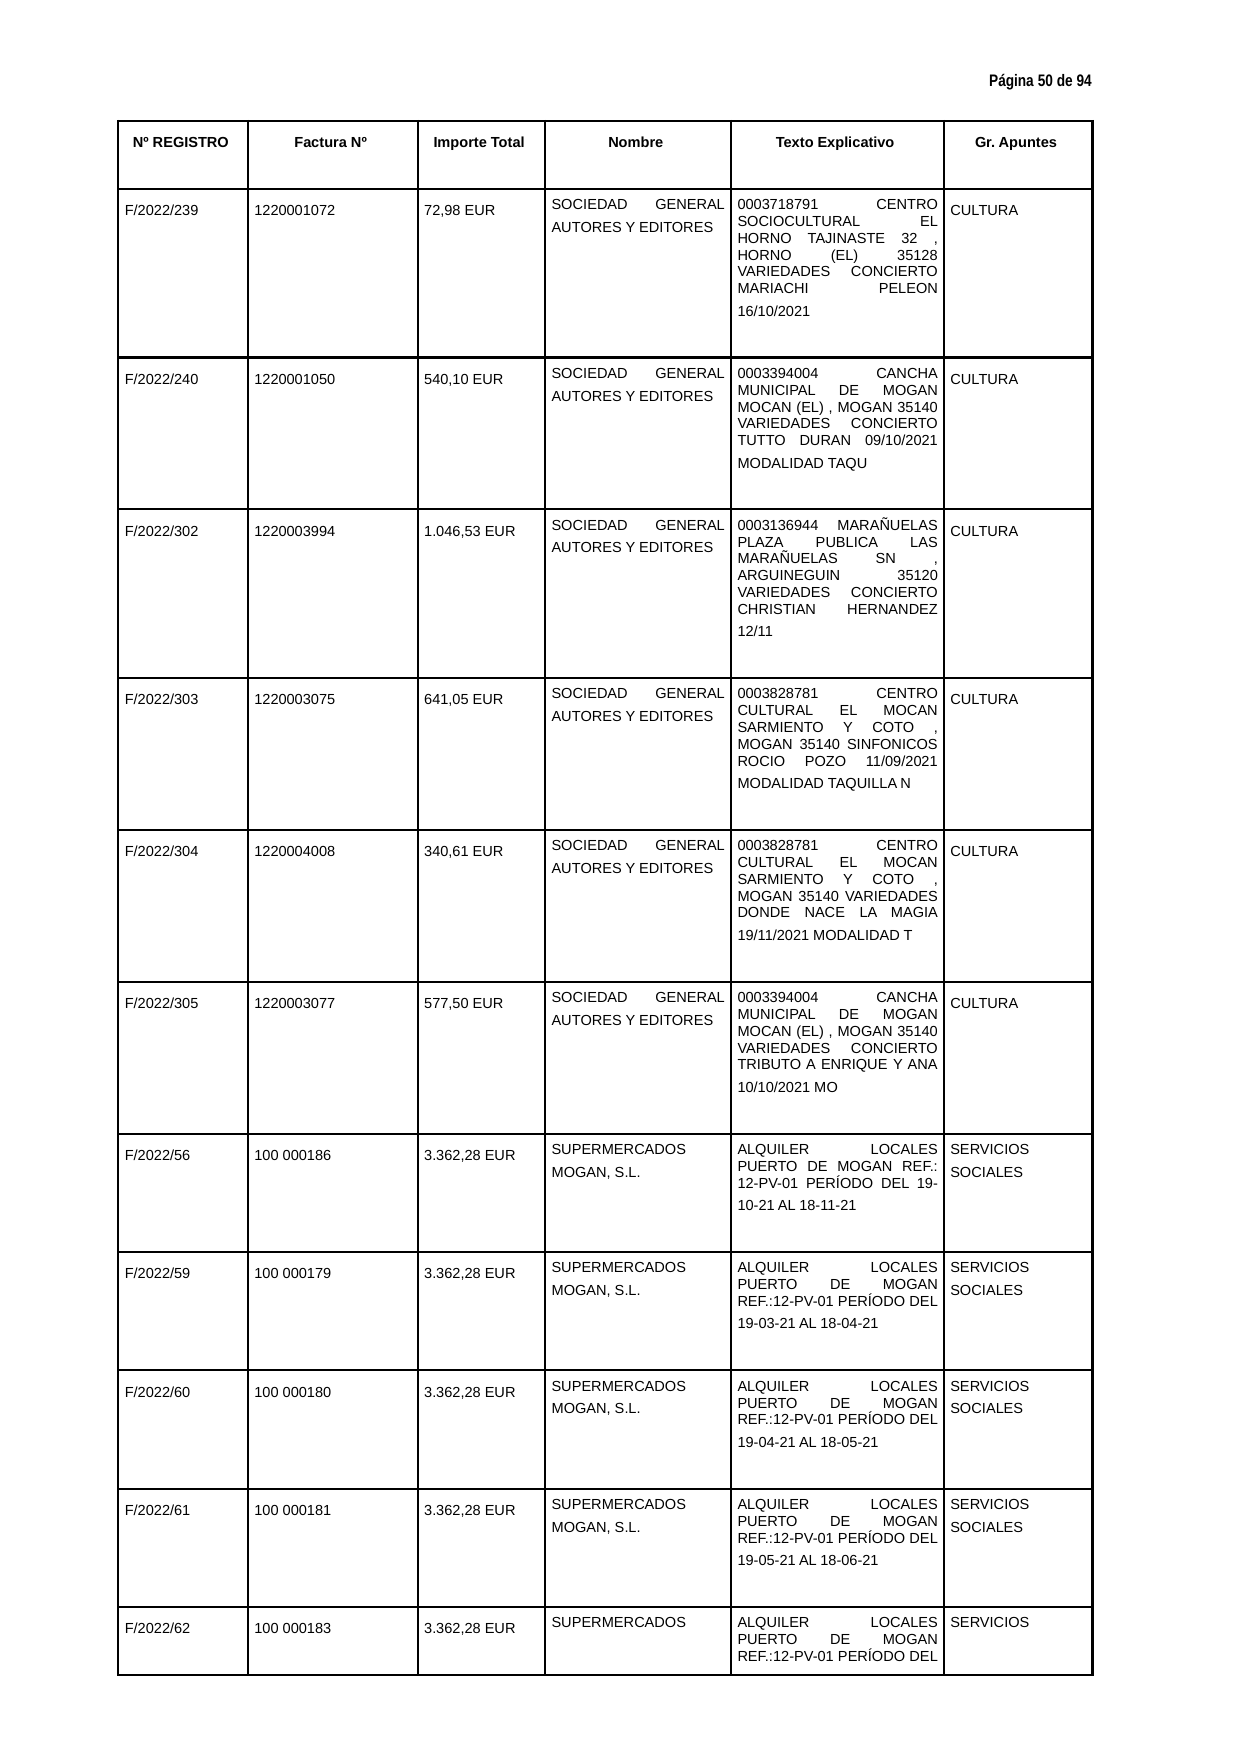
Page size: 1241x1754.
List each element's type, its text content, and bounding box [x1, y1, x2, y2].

table_cell 1220001072 [249, 190, 417, 356]
table_cell 1220003075 [249, 679, 417, 829]
table_cell SUPERMERCADOS MOGAN, S.L. [546, 1135, 730, 1251]
table_cell SERVICIOS SOCIALES [945, 1253, 1091, 1369]
table_cell SOCIEDAD GENERAL AUTORES Y EDITORES [546, 359, 730, 508]
table_cell 0003828781 CENTRO CULTURAL EL MOCAN SARMIENTO Y COTO , MOGAN 35140 VARIEDADES DONDE NACE LA MAGIA 19/11/2021 MODALIDAD T [732, 831, 943, 981]
table_cell 100 000179 [249, 1253, 417, 1369]
table_cell CULTURA [945, 983, 1091, 1132]
table_cell 1220003994 [249, 510, 417, 677]
table_cell SUPERMERCADOS MOGAN, S.L. [546, 1490, 730, 1606]
table_cell 3.362,28 EUR [419, 1490, 544, 1606]
table_header Gr. Apuntes [945, 122, 1091, 188]
table_header Factura Nº [249, 122, 417, 188]
table_cell F/2022/240 [119, 359, 247, 508]
table_cell F/2022/60 [119, 1371, 247, 1487]
table_cell SERVICIOS SOCIALES [945, 1135, 1091, 1251]
table_cell 72,98 EUR [419, 190, 544, 356]
table_cell 1220003077 [249, 983, 417, 1132]
table_cell CULTURA [945, 510, 1091, 677]
table_cell 0003718791 CENTRO SOCIOCULTURAL EL HORNO TAJINASTE 32 , HORNO (EL) 35128 VARIEDADES CONCIERTO MARIACHI PELEON 16/10/2021 [732, 190, 943, 356]
table_cell 3.362,28 EUR [419, 1371, 544, 1487]
table_cell SOCIEDAD GENERAL AUTORES Y EDITORES [546, 983, 730, 1132]
table_cell 0003394004 CANCHA MUNICIPAL DE MOGAN MOCAN (EL) , MOGAN 35140 VARIEDADES CONCIERTO TRIBUTO A ENRIQUE Y ANA 10/10/2021 MO [732, 983, 943, 1132]
table_header Nº REGISTRO [119, 122, 247, 188]
table_cell SUPERMERCADOS MOGAN, S.L. [546, 1371, 730, 1487]
table_cell 641,05 EUR [419, 679, 544, 829]
table_cell F/2022/302 [119, 510, 247, 677]
table_cell ALQUILER LOCALES PUERTO DE MOGAN REF.: 12-PV-01 PERÍODO DEL 19-10-21 AL 18-11-21 [732, 1135, 943, 1251]
table_cell ALQUILER LOCALES PUERTO DE MOGAN REF.:12-PV-01 PERÍODO DEL 19-05-21 AL 18-06-21 [732, 1490, 943, 1606]
table_cell 3.362,28 EUR [419, 1135, 544, 1251]
table_cell 0003828781 CENTRO CULTURAL EL MOCAN SARMIENTO Y COTO , MOGAN 35140 SINFONICOS ROCIO POZO 11/09/2021 MODALIDAD TAQUILLA N [732, 679, 943, 829]
table_cell ALQUILER LOCALES PUERTO DE MOGAN REF.:12-PV-01 PERÍODO DEL [732, 1608, 943, 1674]
table_header Texto Explicativo [732, 122, 943, 188]
table_cell 100 000186 [249, 1135, 417, 1251]
table_cell 540,10 EUR [419, 359, 544, 508]
table_cell SOCIEDAD GENERAL AUTORES Y EDITORES [546, 831, 730, 981]
table_cell CULTURA [945, 831, 1091, 981]
table_cell 100 000183 [249, 1608, 417, 1674]
table_cell 340,61 EUR [419, 831, 544, 981]
table_cell CULTURA [945, 190, 1091, 356]
table_cell SOCIEDAD GENERAL AUTORES Y EDITORES [546, 190, 730, 356]
table_cell 577,50 EUR [419, 983, 544, 1132]
table_cell 3.362,28 EUR [419, 1253, 544, 1369]
table_cell F/2022/62 [119, 1608, 247, 1674]
table_cell 1.046,53 EUR [419, 510, 544, 677]
table_header Importe Total [419, 122, 544, 188]
table_cell F/2022/59 [119, 1253, 247, 1369]
table_cell SOCIEDAD GENERAL AUTORES Y EDITORES [546, 679, 730, 829]
table_cell F/2022/304 [119, 831, 247, 981]
table_cell SERVICIOS SOCIALES [945, 1490, 1091, 1606]
table_cell F/2022/56 [119, 1135, 247, 1251]
table_cell 0003394004 CANCHA MUNICIPAL DE MOGAN MOCAN (EL) , MOGAN 35140 VARIEDADES CONCIERTO TUTTO DURAN 09/10/2021 MODALIDAD TAQU [732, 359, 943, 508]
table_cell F/2022/239 [119, 190, 247, 356]
table_cell SERVICIOS SOCIALES [945, 1371, 1091, 1487]
table_cell CULTURA [945, 679, 1091, 829]
table_cell 0003136944 MARAÑUELAS PLAZA PUBLICA LAS MARAÑUELAS SN , ARGUINEGUIN 35120 VARIEDADES CONCIERTO CHRISTIAN HERNANDEZ 12/11 [732, 510, 943, 677]
table_cell 100 000180 [249, 1371, 417, 1487]
table_cell F/2022/61 [119, 1490, 247, 1606]
table_cell ALQUILER LOCALES PUERTO DE MOGAN REF.:12-PV-01 PERÍODO DEL 19-03-21 AL 18-04-21 [732, 1253, 943, 1369]
table_cell SOCIEDAD GENERAL AUTORES Y EDITORES [546, 510, 730, 677]
table_cell 3.362,28 EUR [419, 1608, 544, 1674]
table_cell F/2022/303 [119, 679, 247, 829]
table_cell ALQUILER LOCALES PUERTO DE MOGAN REF.:12-PV-01 PERÍODO DEL 19-04-21 AL 18-05-21 [732, 1371, 943, 1487]
table_cell SUPERMERCADOS [546, 1608, 730, 1674]
table_cell CULTURA [945, 359, 1091, 508]
table_cell 1220004008 [249, 831, 417, 981]
table_cell 1220001050 [249, 359, 417, 508]
table_cell SUPERMERCADOS MOGAN, S.L. [546, 1253, 730, 1369]
table_cell SERVICIOS [945, 1608, 1091, 1674]
table_header Nombre [546, 122, 730, 188]
table_cell 100 000181 [249, 1490, 417, 1606]
table_cell F/2022/305 [119, 983, 247, 1132]
